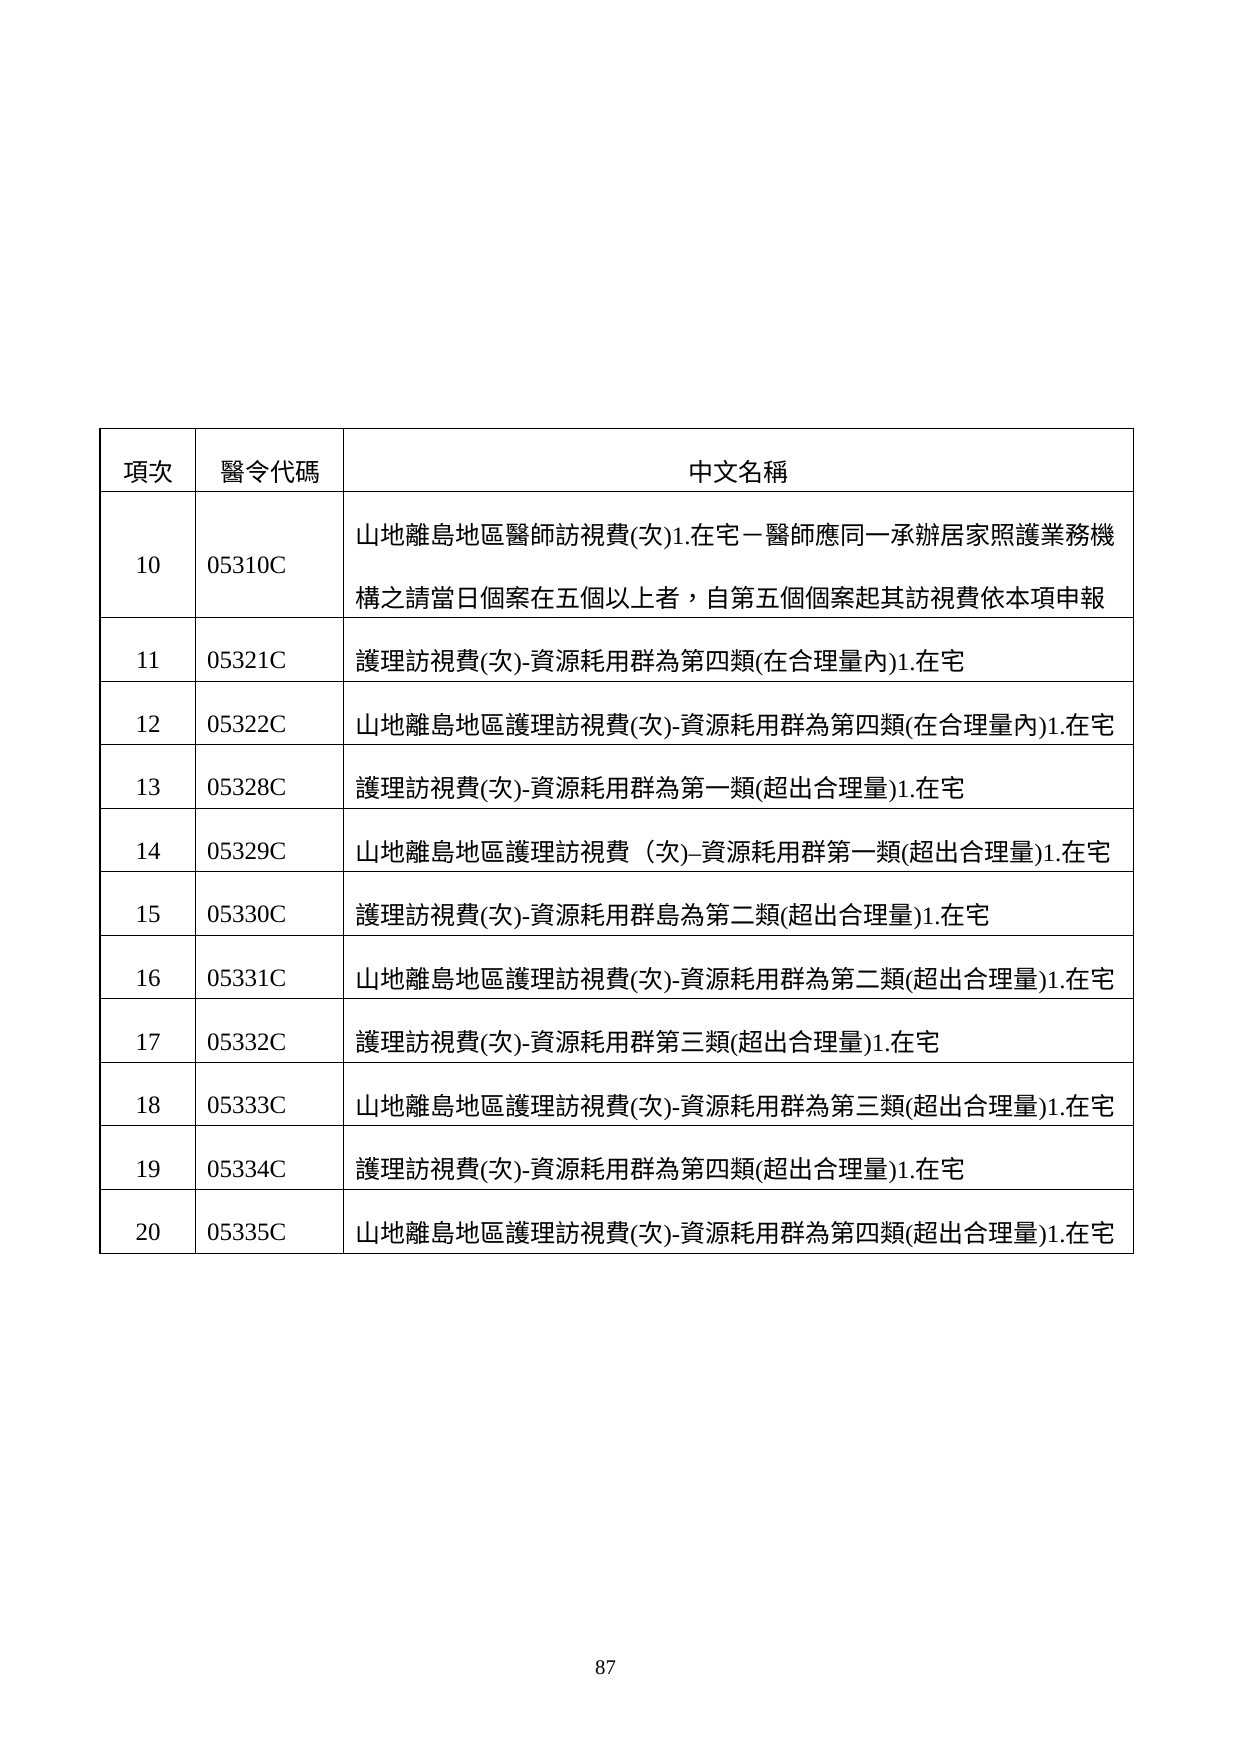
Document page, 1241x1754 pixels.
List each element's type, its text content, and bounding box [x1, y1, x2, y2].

table_cell 05328C [196, 745, 343, 808]
table_cell 11 [101, 618, 195, 681]
table_cell 14 [101, 809, 195, 871]
table_cell 19 [101, 1126, 195, 1189]
table_cell 護理訪視費(次)-資源耗用群為第四類(超出合理量)1.在宅 [344, 1126, 1133, 1189]
table_cell 山地離島地區護理訪視費(次)-資源耗用群為第二類(超出合理量)1.在宅 [344, 936, 1133, 998]
table_cell 05329C [196, 809, 343, 871]
table_cell 16 [101, 936, 195, 998]
table_cell 05335C [196, 1190, 343, 1252]
table_cell 護理訪視費(次)-資源耗用群為第四類(在合理量內)1.在宅 [344, 618, 1133, 681]
table_cell 山地離島地區護理訪視費(次)-資源耗用群為第四類(超出合理量)1.在宅 [344, 1190, 1133, 1252]
table_cell 05321C [196, 618, 343, 681]
table_cell 護理訪視費(次)-資源耗用群島為第二類(超出合理量)1.在宅 [344, 872, 1133, 935]
table_cell 10 [101, 492, 195, 617]
table_cell 17 [101, 999, 195, 1062]
table_cell 05330C [196, 872, 343, 935]
table_cell 山地離島地區醫師訪視費(次)1.在宅－醫師應同一承辦居家照護業務機構之請當日個案在五個以上者，自第五個個案起其訪視費依本項申報 [344, 492, 1133, 617]
table_cell 山地離島地區護理訪視費(次)-資源耗用群為第三類(超出合理量)1.在宅 [344, 1063, 1133, 1125]
table_cell 05333C [196, 1063, 343, 1125]
table_cell 18 [101, 1063, 195, 1125]
table_header 項次 [101, 429, 195, 491]
table_cell 05332C [196, 999, 343, 1062]
table_cell 05334C [196, 1126, 343, 1189]
table_cell 05331C [196, 936, 343, 998]
table_cell 05322C [196, 682, 343, 744]
table_cell 山地離島地區護理訪視費(次)-資源耗用群為第四類(在合理量內)1.在宅 [344, 682, 1133, 744]
table_cell 05310C [196, 492, 343, 617]
table_cell 12 [101, 682, 195, 744]
table_cell 護理訪視費(次)-資源耗用群第三類(超出合理量)1.在宅 [344, 999, 1133, 1062]
table_header 中文名稱 [344, 429, 1133, 491]
table_header 醫令代碼 [196, 429, 343, 491]
table_cell 護理訪視費(次)-資源耗用群為第一類(超出合理量)1.在宅 [344, 745, 1133, 808]
table_cell 20 [101, 1190, 195, 1252]
table_cell 15 [101, 872, 195, 935]
table_cell 13 [101, 745, 195, 808]
table_cell 山地離島地區護理訪視費（次)–資源耗用群第一類(超出合理量)1.在宅 [344, 809, 1133, 871]
